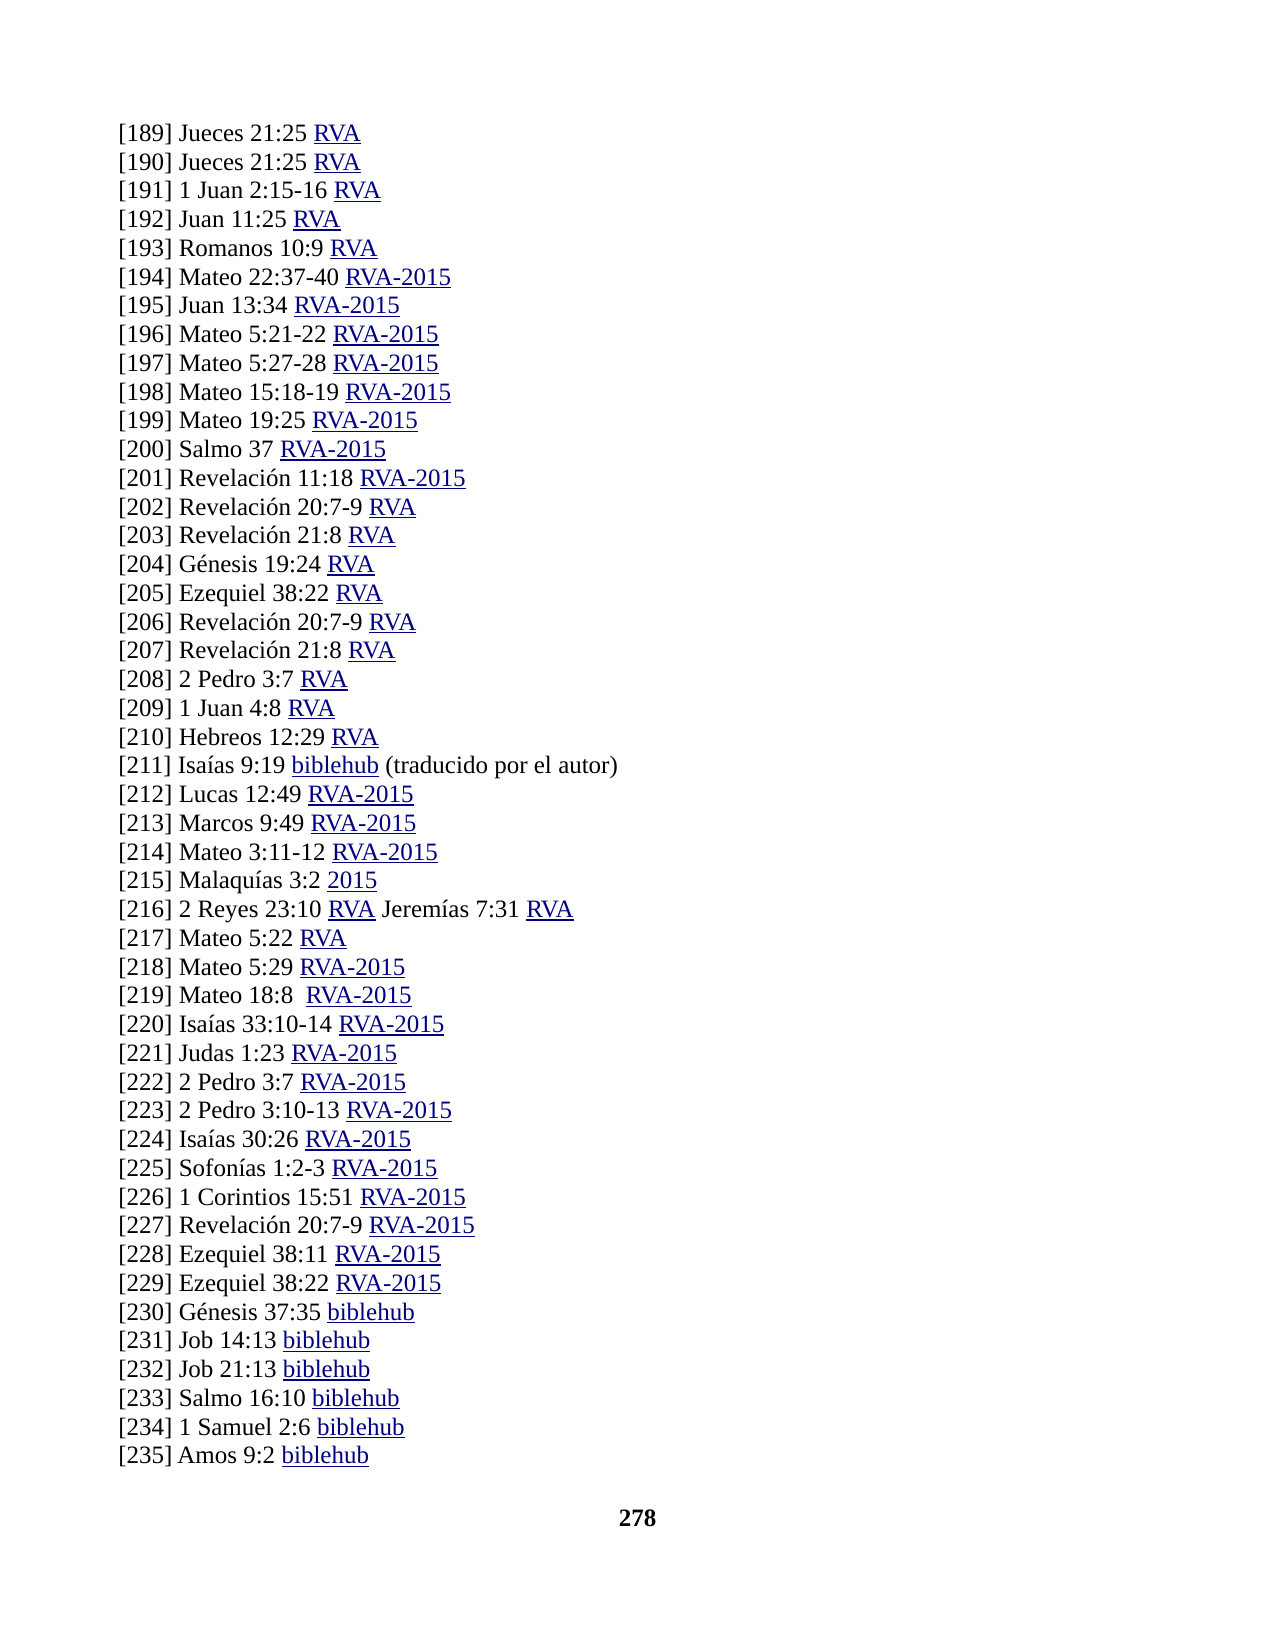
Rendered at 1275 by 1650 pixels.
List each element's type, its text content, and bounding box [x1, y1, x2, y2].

text Lucas 12:49 RVA-2015 [118, 779, 1157, 808]
text 2 Reyes 23:10 RVA Jeremías 7:31 RVA [118, 894, 1157, 923]
text Job 14:13 biblehub [118, 1326, 1157, 1354]
text 2 Pedro 3:10-13 RVA-2015 [118, 1096, 1157, 1124]
text Sofonías 1:2-3 RVA-2015 [118, 1153, 1157, 1182]
text 1 Juan 4:8 RVA [118, 693, 1157, 722]
text 2 Pedro 3:7 RVA [118, 664, 1157, 693]
text 1 Corintios 15:51 RVA-2015 [118, 1182, 1157, 1211]
text Romanos 10:9 RVA [118, 233, 1157, 262]
text Ezequiel 38:22 RVA [118, 578, 1157, 607]
text Jueces 21:25 RVA [118, 118, 1157, 147]
text 2 Pedro 3:7 RVA-2015 [118, 1067, 1157, 1096]
text Revelación 21:8 RVA [118, 521, 1157, 549]
text Marcos 9:49 RVA-2015 [118, 808, 1157, 837]
text Isaías 30:26 RVA-2015 [118, 1124, 1157, 1153]
text 1 Juan 2:15-16 RVA [118, 176, 1157, 204]
text Jueces 21:25 RVA [118, 147, 1157, 176]
text Isaías 9:19 biblehub (traducido por el autor) [118, 751, 1157, 779]
text Mateo 5:22 RVA [118, 923, 1157, 952]
text Amos 9:2 biblehub [118, 1441, 1157, 1469]
text Hebreos 12:29 RVA [118, 722, 1157, 751]
text Judas 1:23 RVA-2015 [118, 1038, 1157, 1067]
text Mateo 5:27-28 RVA-2015 [118, 348, 1157, 377]
text Mateo 5:29 RVA-2015 [118, 952, 1157, 981]
text Ezequiel 38:11 RVA-2015 [118, 1239, 1157, 1268]
text Juan 13:34 RVA-2015 [118, 291, 1157, 319]
text Isaías 33:10-14 RVA-2015 [118, 1009, 1157, 1038]
text Mateo 18:8 RVA-2015 [118, 981, 1157, 1009]
text Salmo 37 RVA-2015 [118, 434, 1157, 463]
text Mateo 19:25 RVA-2015 [118, 406, 1157, 434]
text Revelación 21:8 RVA [118, 636, 1157, 664]
text Revelación 20:7-9 RVA [118, 492, 1157, 521]
text Génesis 37:35 biblehub [118, 1297, 1157, 1326]
text Revelación 20:7-9 RVA-2015 [118, 1211, 1157, 1239]
text Juan 11:25 RVA [118, 204, 1157, 233]
text Mateo 22:37-40 RVA-2015 [118, 262, 1157, 291]
text Job 21:13 biblehub [118, 1354, 1157, 1383]
text Mateo 5:21-22 RVA-2015 [118, 319, 1157, 348]
text Mateo 15:18-19 RVA-2015 [118, 377, 1157, 406]
text Revelación 20:7-9 RVA [118, 607, 1157, 636]
text Malaquías 3:2 2015 [118, 866, 1157, 894]
text Revelación 11:18 RVA-2015 [118, 463, 1157, 492]
text Ezequiel 38:22 RVA-2015 [118, 1268, 1157, 1297]
text Salmo 16:10 biblehub [118, 1383, 1157, 1412]
text 1 Samuel 2:6 biblehub [118, 1412, 1157, 1441]
text Génesis 19:24 RVA [118, 549, 1157, 578]
text Mateo 3:11-12 RVA-2015 [118, 837, 1157, 866]
